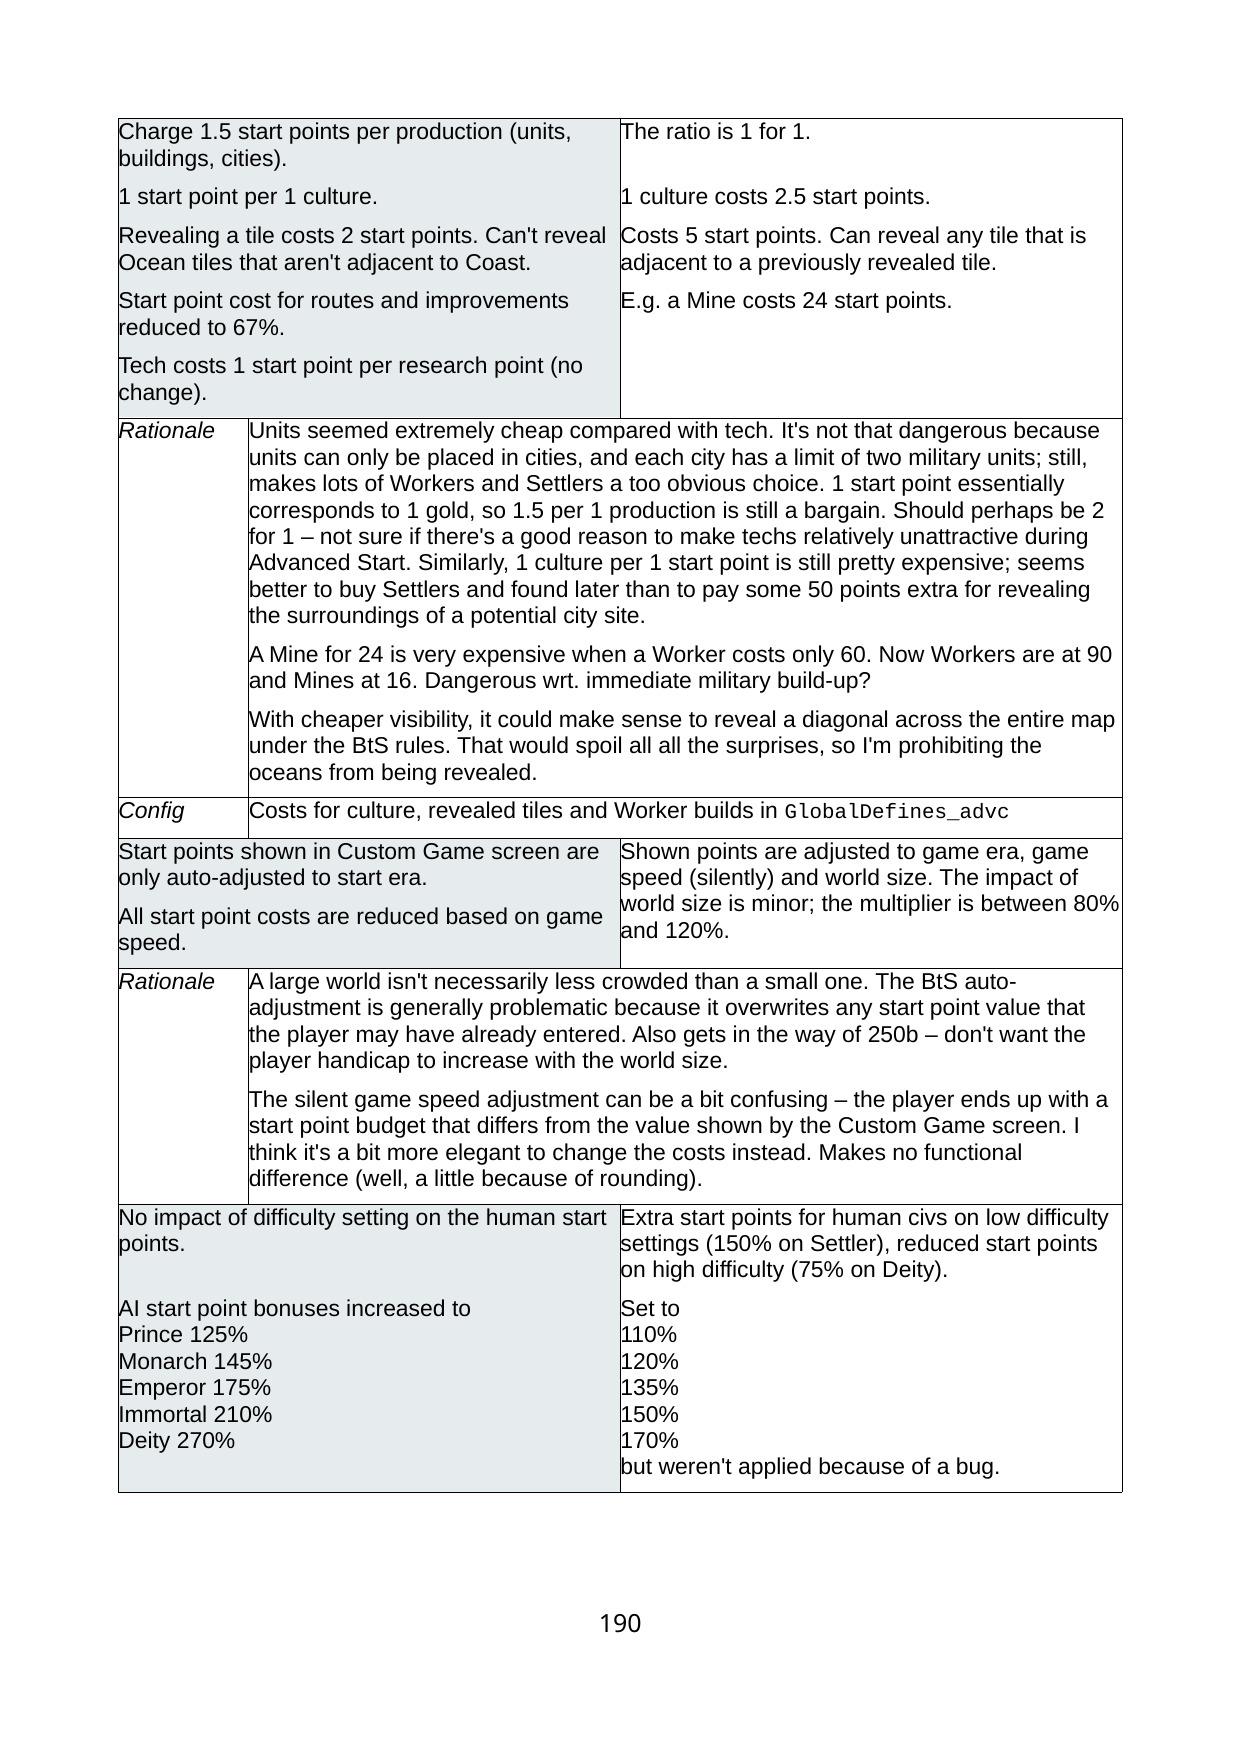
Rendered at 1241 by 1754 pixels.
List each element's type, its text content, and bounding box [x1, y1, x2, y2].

table_cell Charge 1.5 start points per production (units, buildings, cities). 1 start point per 1 culture. Revealing a tile costs 2 start points. Can't reveal Ocean tiles that aren't adjacent to Coast. Start point cost for routes and improvements reduced to 67%. Tech costs 1 start point per research point (no change). [119, 119, 620, 417]
table_cell Rationale [119, 419, 248, 797]
table_cell Rationale [119, 969, 248, 1203]
table_cell Costs for culture, revealed tiles and Worker builds in GlobalDefines_advc [249, 798, 1122, 837]
table_cell A large world isn't necessarily less crowded than a small one. The BtS auto-adjustment is generally problematic because it overwrites any start point value that the player may have already entered. Also gets in the way of 250b – don't want the player handicap to increase with the world size. The silent game speed adjustment can be a bit confusing – the player ends up with a start point budget that differs from the value shown by the Custom Game screen. I think it's a bit more elegant to change the costs instead. Makes no functional difference (well, a little because of rounding). [249, 969, 1122, 1203]
table_cell Config [119, 798, 248, 837]
table_cell Extra start points for human civs on low difficulty settings (150% on Settler), reduced start points on high difficulty (75% on Deity). Set to 110% 120% 135% 150% 170% but weren't applied because of a bug. [621, 1205, 1122, 1492]
table_cell Start points shown in Custom Game screen are only auto-adjusted to start era. All start point costs are reduced based on game speed. [119, 839, 620, 968]
table_cell Shown points are adjusted to game era, game speed (silently) and world size. The impact of world size is minor; the multiplier is between 80% and 120%. [621, 839, 1122, 968]
table_cell No impact of difficulty setting on the human start points. AI start point bonuses increased to Prince 125% Monarch 145% Emperor 175% Immortal 210% Deity 270% [119, 1205, 620, 1492]
table_cell The ratio is 1 for 1. 1 culture costs 2.5 start points. Costs 5 start points. Can reveal any tile that is adjacent to a previously revealed tile. E.g. a Mine costs 24 start points. [621, 119, 1122, 417]
table_cell Units seemed extremely cheap compared with tech. It's not that dangerous because units can only be placed in cities, and each city has a limit of two military units; still, makes lots of Workers and Settlers a too obvious choice. 1 start point essentially corresponds to 1 gold, so 1.5 per 1 production is still a bargain. Should perhaps be 2 for 1 – not sure if there's a good reason to make techs relatively unattractive during Advanced Start. Similarly, 1 culture per 1 start point is still pretty expensive; seems better to buy Settlers and found later than to pay some 50 points extra for revealing the surroundings of a potential city site. A Mine for 24 is very expensive when a Worker costs only 60. Now Workers are at 90 and Mines at 16. Dangerous wrt. immediate military build-up? With cheaper visibility, it could make sense to reveal a diagonal across the entire map under the BtS rules. That would spoil all all the surprises, so I'm prohibiting the oceans from being revealed. [249, 419, 1122, 797]
